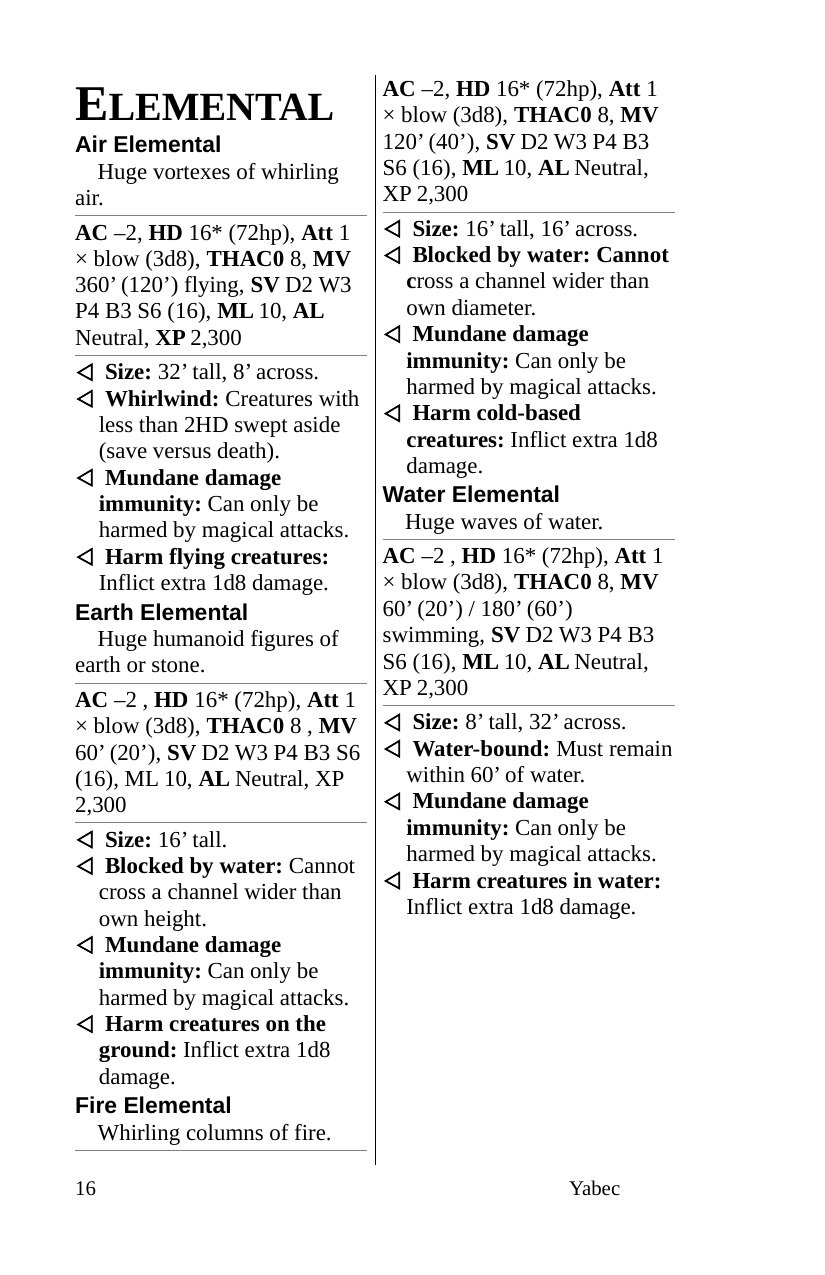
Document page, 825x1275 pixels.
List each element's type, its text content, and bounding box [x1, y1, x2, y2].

text AC –2 , HD 16* (72hp), Att 1 × blow (3d8), THAC0 8, MV 60’ (20’) / 180’ (60’) swimming, SV D2 W3 P4 B3 [382, 542, 675, 648]
subtitle Elemental [75, 87, 367, 128]
text Huge waves of water. [382, 508, 675, 534]
list Harm flying creatures: Inflict extra 1d8 damage. [75, 543, 367, 596]
text Whirling columns of fire. [75, 1119, 367, 1145]
subtitle Water Elemental [382, 481, 675, 508]
subtitle Earth Elemental [75, 599, 367, 625]
list Mundane damage immunity: Can only be harmed by magical attacks. [382, 788, 675, 867]
text Huge humanoid figures of earth or stone. [75, 625, 367, 678]
list Blocked by water: Cannot cross a channel wider than own diameter. [382, 241, 675, 320]
list Harm creatures in water: Inflict extra 1d8 damage. [382, 867, 675, 919]
list Harm creatures on the ground: Inflict extra 1d8 damage. [75, 1010, 367, 1089]
text AC –2, HD 16* (72hp), Att 1 × blow (3d8), THAC0 8, MV 360’ (120’) flying, SV D2 W3 P4 B3 S6 (16), ML 10, AL Neutral, XP 2,300 [75, 218, 367, 350]
list Blocked by water: Cannot cross a channel wider than own height. [75, 852, 367, 931]
text AC –2, HD 16* (72hp), Att 1 × blow (3d8), THAC0 8, MV 120’ (40’), SV D2 W3 P4 B3 S6 (16), ML 10, AL Neutral, XP 2,300 [382, 75, 675, 207]
list Size: 16’ tall, 16’ across. [382, 215, 675, 241]
subtitle Air Elemental [75, 131, 367, 158]
subtitle Fire Elemental [75, 1092, 367, 1119]
list Size: 16’ tall. [75, 826, 367, 852]
list Whirlwind: Creatures with less than 2HD swept aside (save versus death). [75, 385, 367, 464]
text Huge vortexes of whirling air. [75, 158, 367, 210]
list Water-bound: Must remain within 60’ of water. [382, 735, 675, 788]
list Size: 8’ tall, 32’ across. [382, 708, 675, 735]
list Mundane damage immunity: Can only be harmed by magical attacks. [382, 320, 675, 399]
list Size: 32’ tall, 8’ across. [75, 358, 367, 385]
list Mundane damage immunity: Can only be harmed by magical attacks. [75, 931, 367, 1010]
text S6 (16), ML 10, AL Neutral, XP 2,300 [382, 648, 675, 700]
list Mundane damage immunity: Can only be harmed by magical attacks. [75, 464, 367, 543]
text AC –2 , HD 16* (72hp), Att 1 × blow (3d8), THAC0 8 , MV 60’ (20’), SV D2 W3 P4 B3 S6 (16), ML 10, AL Neutral, XP 2,300 [75, 686, 367, 818]
list Harm cold-based creatures: Inflict extra 1d8 damage. [382, 399, 675, 478]
